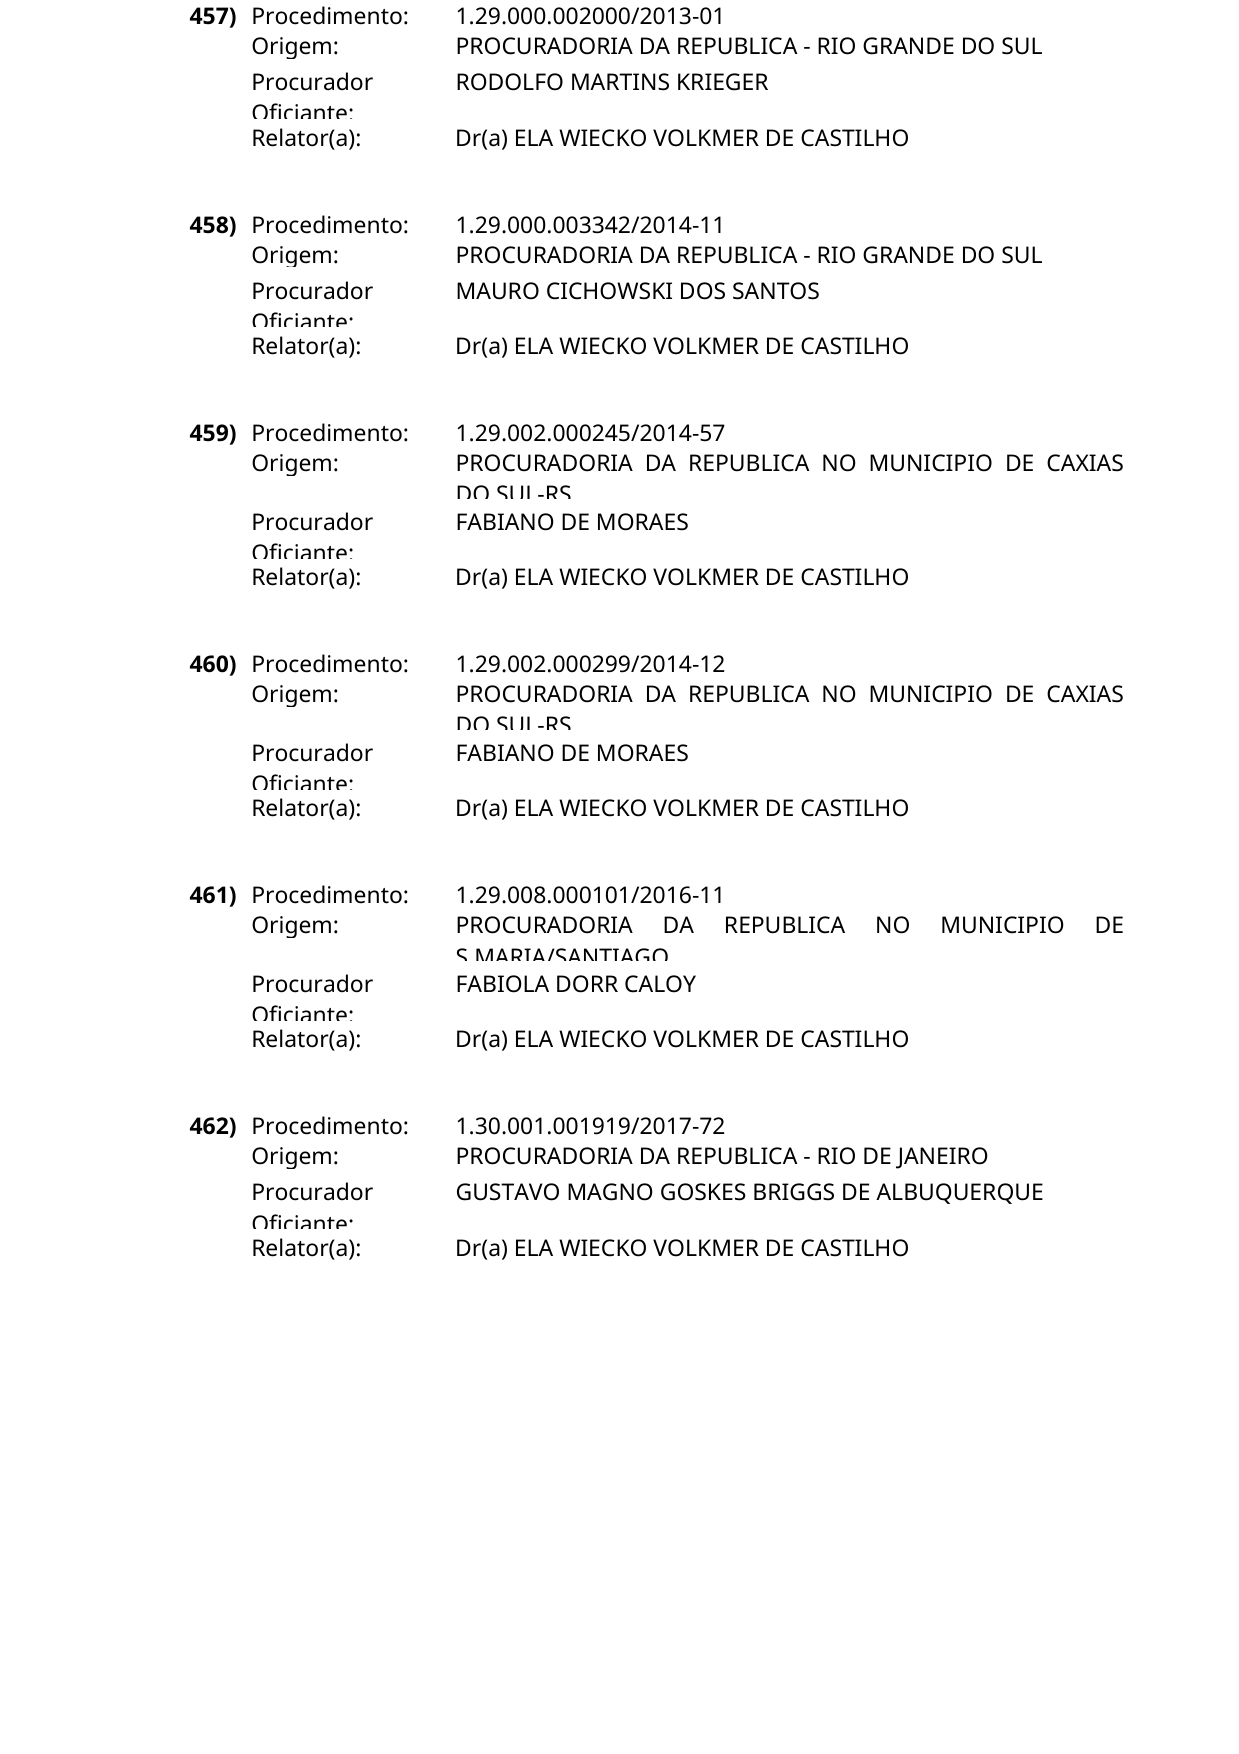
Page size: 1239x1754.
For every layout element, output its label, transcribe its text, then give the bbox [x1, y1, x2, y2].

table_cell 1.29.000.003342/2014-11 [455, 209, 1124, 237]
table_cell [0, 30, 189, 58]
table_cell [189, 122, 251, 152]
table_cell [0, 275, 189, 326]
table_cell [455, 1053, 1124, 1110]
table_cell [0, 417, 189, 446]
table_cell 1.29.002.000299/2014-12 [455, 648, 1124, 677]
table_cell [189, 267, 251, 274]
table_cell 460) [189, 648, 251, 677]
table_cell [0, 792, 189, 822]
table_header Dr(a) ELA WIECKO VOLKMER DE CASTILHO [455, 1232, 1122, 1260]
table_header Procedimento: [251, 0, 455, 28]
table_cell [1125, 330, 1239, 360]
table_cell [0, 1140, 189, 1169]
table_cell [1125, 1169, 1239, 1176]
table_cell [1125, 1232, 1239, 1262]
table_cell [1125, 879, 1239, 908]
table_cell [1125, 729, 1239, 737]
table_cell Origem: [251, 909, 455, 938]
table_cell [0, 678, 189, 707]
table_cell RODOLFO MARTINS KRIEGER [455, 66, 1124, 117]
table_cell FABIANO DE MORAES [455, 737, 1124, 788]
table_cell Procurador Oficiante: [251, 968, 455, 1020]
table_cell [251, 960, 455, 968]
table_cell [1125, 968, 1239, 1019]
table_cell [0, 707, 189, 729]
table_cell 459) [189, 417, 251, 446]
table_cell PROCURADORIA DA REPUBLICA NO MUNICIPIO DE S.MARIA/SANTIAGO [455, 909, 1124, 960]
table_cell [1125, 506, 1239, 557]
table_cell [0, 1110, 189, 1139]
table_cell [189, 729, 251, 737]
table_cell [189, 707, 251, 729]
table_cell [1125, 30, 1239, 58]
table_cell [1125, 417, 1239, 446]
table_cell [455, 1169, 1124, 1176]
table_cell [251, 1169, 455, 1176]
table_cell [251, 152, 455, 208]
table_cell 1.29.008.000101/2016-11 [455, 879, 1124, 908]
table_cell [0, 909, 189, 938]
table_cell [189, 737, 251, 788]
table_cell [0, 498, 189, 506]
table_cell [1125, 122, 1239, 152]
table_cell [189, 1023, 251, 1053]
table_cell [189, 59, 251, 66]
table_header Dr(a) ELA WIECKO VOLKMER DE CASTILHO [455, 122, 1122, 150]
table_cell [1125, 678, 1239, 707]
table_cell [1125, 209, 1239, 237]
table_cell [1125, 360, 1239, 417]
table_cell PROCURADORIA DA REPUBLICA - RIO DE JANEIRO [455, 1140, 1124, 1169]
table_cell PROCURADORIA DA REPUBLICA - RIO GRANDE DO SUL [455, 239, 1124, 267]
table_cell [189, 360, 251, 417]
table_header Relator(a): [251, 122, 455, 150]
table_cell Procedimento: [251, 417, 455, 446]
table_header Relator(a): [251, 1232, 455, 1260]
table_cell [0, 267, 189, 274]
table_cell [0, 209, 189, 237]
table_cell [1125, 1176, 1239, 1227]
table_header 457) [189, 0, 251, 28]
table_cell [251, 938, 455, 960]
table_cell Origem: [251, 678, 455, 707]
table_cell Procurador Oficiante: [251, 275, 455, 327]
table_cell [455, 591, 1124, 648]
table_cell Procedimento: [251, 879, 455, 908]
table_cell [189, 678, 251, 707]
table_header Relator(a): [251, 561, 455, 590]
table_cell [1125, 476, 1239, 498]
table_header Dr(a) ELA WIECKO VOLKMER DE CASTILHO [455, 792, 1122, 821]
table_cell Procedimento: [251, 648, 455, 677]
table_cell [455, 59, 1124, 66]
table_cell [0, 66, 189, 117]
table_cell [455, 267, 1124, 274]
table_cell [1125, 648, 1239, 677]
table_cell [0, 960, 189, 968]
table_cell [189, 1053, 251, 1110]
table_cell [1125, 1023, 1239, 1053]
table_cell Origem: [251, 447, 455, 476]
table_cell [1125, 1053, 1239, 1110]
table_cell [251, 822, 455, 879]
table_cell [251, 476, 455, 498]
table_cell [0, 1232, 189, 1262]
table_cell MAURO CICHOWSKI DOS SANTOS [455, 275, 1124, 326]
table_cell [1125, 152, 1239, 208]
table_cell Procedimento: [251, 209, 455, 237]
table_cell [251, 498, 455, 506]
table_cell [189, 476, 251, 498]
table_cell [189, 66, 251, 117]
table_cell [455, 729, 1124, 737]
table_cell [1125, 59, 1239, 66]
table_cell [189, 968, 251, 1019]
table_cell [455, 498, 1124, 506]
table_cell [1125, 707, 1239, 729]
table_cell PROCURADORIA DA REPUBLICA - RIO GRANDE DO SUL [455, 30, 1124, 58]
table_cell [0, 59, 189, 66]
table_cell PROCURADORIA DA REPUBLICA NO MUNICIPIO DE CAXIAS DO SUL-RS [455, 678, 1124, 729]
table_cell [189, 561, 251, 591]
table_cell GUSTAVO MAGNO GOSKES BRIGGS DE ALBUQUERQUE [455, 1176, 1124, 1227]
table_cell [1125, 737, 1239, 788]
table_cell [189, 1176, 251, 1227]
table_cell [189, 152, 251, 208]
table_cell [0, 591, 189, 648]
table_header Relator(a): [251, 1023, 455, 1052]
table_cell [455, 960, 1124, 968]
table_header 1.29.000.002000/2013-01 [455, 0, 1124, 28]
table_cell Procedimento: [251, 1110, 455, 1139]
table_cell [1125, 498, 1239, 506]
table_cell [251, 59, 455, 66]
table_cell [1125, 591, 1239, 648]
table_cell [0, 152, 189, 208]
table_cell [1125, 960, 1239, 968]
table_cell 458) [189, 209, 251, 237]
table_header Relator(a): [251, 330, 455, 359]
table_cell Procurador Oficiante: [251, 66, 455, 118]
table_cell Origem: [251, 1140, 455, 1169]
table_cell [189, 792, 251, 822]
table_cell [0, 879, 189, 908]
table_cell 1.30.001.001919/2017-72 [455, 1110, 1124, 1139]
table_header [1125, 0, 1239, 28]
table_cell [0, 938, 189, 960]
table_cell [0, 239, 189, 267]
table_cell [455, 360, 1124, 417]
table_cell [0, 561, 189, 591]
table_cell [1125, 938, 1239, 960]
table_header Dr(a) ELA WIECKO VOLKMER DE CASTILHO [455, 561, 1122, 590]
table_cell [189, 960, 251, 968]
table_cell [189, 30, 251, 58]
table_cell 462) [189, 1110, 251, 1139]
table_cell [189, 822, 251, 879]
table_cell [455, 152, 1124, 208]
table_cell [1125, 239, 1239, 267]
table_cell [1125, 1110, 1239, 1139]
table_cell [1125, 561, 1239, 591]
table_cell [0, 1176, 189, 1227]
table_cell FABIOLA DORR CALOY [455, 968, 1124, 1019]
table_cell [1125, 447, 1239, 476]
table_cell Origem: [251, 30, 455, 58]
table_cell [0, 729, 189, 737]
table_header Dr(a) ELA WIECKO VOLKMER DE CASTILHO [455, 1023, 1122, 1052]
table_cell [189, 239, 251, 267]
table_cell [189, 591, 251, 648]
table_cell [251, 591, 455, 648]
table_cell [189, 498, 251, 506]
table_cell 1.29.002.000245/2014-57 [455, 417, 1124, 446]
table_cell [0, 360, 189, 417]
table_cell [0, 1023, 189, 1053]
table_cell Origem: [251, 239, 455, 267]
table_cell [189, 1169, 251, 1176]
table_cell [0, 648, 189, 677]
table_cell [251, 267, 455, 274]
table_cell [189, 275, 251, 326]
table_cell [251, 729, 455, 737]
table_cell [0, 1053, 189, 1110]
table_cell [189, 447, 251, 476]
table_cell [1125, 909, 1239, 938]
table_cell [189, 1232, 251, 1262]
table_cell [251, 707, 455, 729]
table_cell [1125, 66, 1239, 117]
table_cell [1125, 275, 1239, 326]
table_cell [189, 909, 251, 938]
table_cell [0, 330, 189, 360]
table_cell [0, 447, 189, 476]
table_cell [1125, 1140, 1239, 1169]
table_cell [0, 737, 189, 788]
table_cell FABIANO DE MORAES [455, 506, 1124, 557]
table_cell [251, 1053, 455, 1110]
table_cell [189, 938, 251, 960]
table_cell [189, 506, 251, 557]
table_cell Procurador Oficiante: [251, 506, 455, 558]
table_cell PROCURADORIA DA REPUBLICA NO MUNICIPIO DE CAXIAS DO SUL-RS [455, 447, 1124, 498]
table_cell [1125, 792, 1239, 822]
table_cell Procurador Oficiante: [251, 1176, 455, 1229]
table_cell [0, 506, 189, 557]
table_cell [0, 476, 189, 498]
table_cell [1125, 267, 1239, 274]
table_cell [0, 968, 189, 1019]
table_cell [0, 1169, 189, 1176]
table_header Dr(a) ELA WIECKO VOLKMER DE CASTILHO [455, 330, 1122, 359]
table_header [0, 0, 189, 28]
table_cell [0, 822, 189, 879]
table_cell [1125, 822, 1239, 879]
table_cell [251, 360, 455, 417]
table_cell [455, 822, 1124, 879]
table_cell 461) [189, 879, 251, 908]
table_cell [189, 330, 251, 360]
table_cell [0, 122, 189, 152]
table_header Relator(a): [251, 792, 455, 821]
table_cell [189, 1140, 251, 1169]
table_cell Procurador Oficiante: [251, 737, 455, 789]
